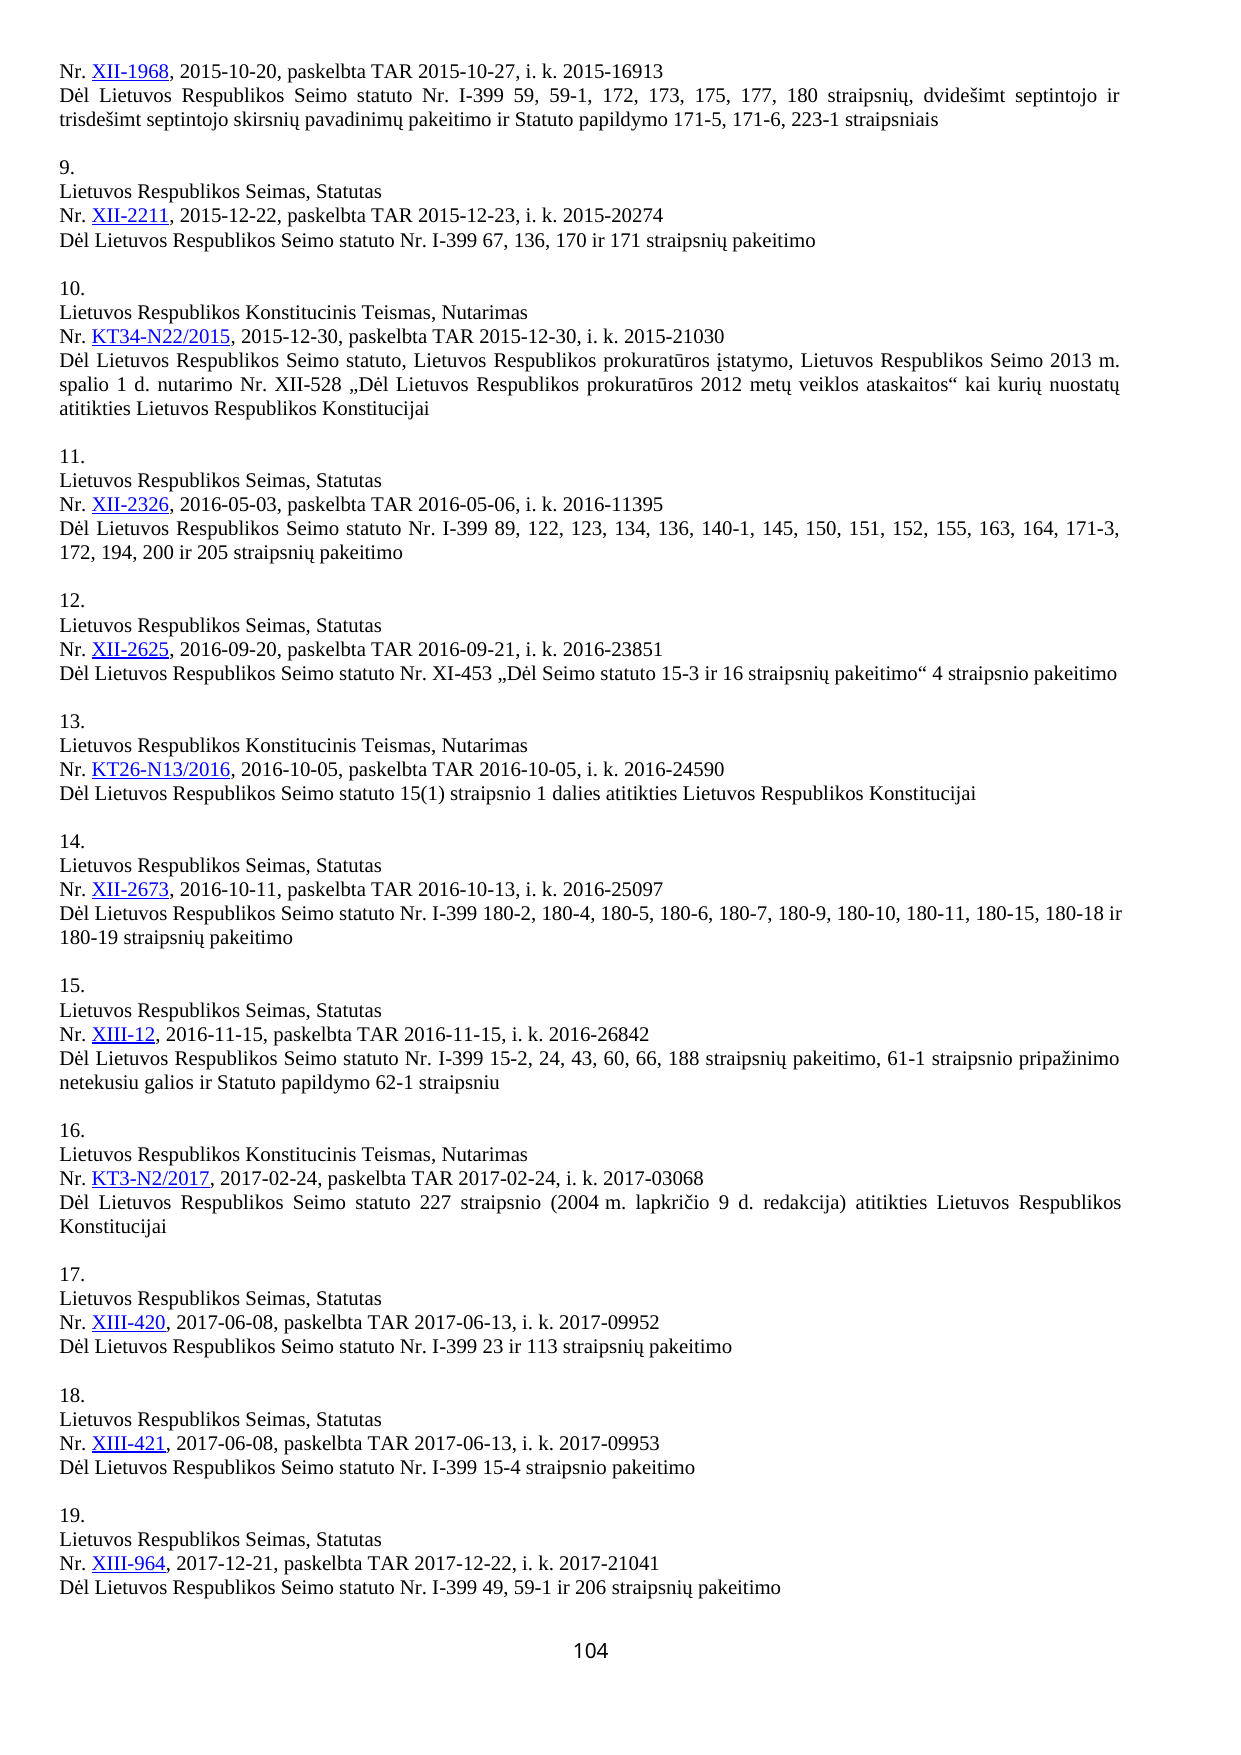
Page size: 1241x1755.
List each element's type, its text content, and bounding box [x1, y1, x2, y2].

text 14. [59, 829, 1122, 853]
text Dėl Lietuvos Respublikos Seimo statuto Nr. I-399 180-2, 180-4, 180-5, 180-6, 180-7, 180-9, 180-10, 180-11, 180-15, 180-18 ir 180-19 straipsnių pakeitimo [59, 901, 1122, 949]
text Lietuvos Respublikos Seimas, Statutas [59, 1407, 1122, 1431]
text Dėl Lietuvos Respublikos Seimo statuto Nr. I-399 23 ir 113 straipsnių pakeitimo [59, 1334, 1122, 1358]
text 16. [59, 1118, 1122, 1142]
text 17. [59, 1262, 1122, 1286]
text Lietuvos Respublikos Seimas, Statutas [59, 997, 1122, 1022]
text Nr. XII-2625, 2016-09-20, paskelbta TAR 2016-09-21, i. k. 2016-23851 [59, 637, 1122, 661]
text Dėl Lietuvos Respublikos Seimo statuto Nr. XI-453 „Dėl Seimo statuto 15-3 ir 16 straipsnių pakeitimo“ 4 straipsnio pakeitimo [59, 661, 1122, 685]
text Nr. XIII-421, 2017-06-08, paskelbta TAR 2017-06-13, i. k. 2017-09953 [59, 1431, 1122, 1455]
text Nr. XII-2326, 2016-05-03, paskelbta TAR 2016-05-06, i. k. 2016-11395 [59, 492, 1122, 516]
text 9. [59, 155, 1122, 179]
text Nr. XIII-420, 2017-06-08, paskelbta TAR 2017-06-13, i. k. 2017-09952 [59, 1310, 1122, 1334]
text Lietuvos Respublikos Konstitucinis Teismas, Nutarimas [59, 300, 1122, 324]
text Nr. XII-2673, 2016-10-11, paskelbta TAR 2016-10-13, i. k. 2016-25097 [59, 877, 1122, 901]
text Dėl Lietuvos Respublikos Seimo statuto Nr. I-399 67, 136, 170 ir 171 straipsnių pakeitimo [59, 227, 1122, 252]
text Lietuvos Respublikos Seimas, Statutas [59, 1286, 1122, 1310]
text Nr. XII-2211, 2015-12-22, paskelbta TAR 2015-12-23, i. k. 2015-20274 [59, 203, 1122, 227]
text Nr. XII-1968, 2015-10-20, paskelbta TAR 2015-10-27, i. k. 2015-16913 [59, 59, 1122, 83]
text Lietuvos Respublikos Konstitucinis Teismas, Nutarimas [59, 733, 1122, 757]
text 12. [59, 588, 1122, 612]
text Lietuvos Respublikos Seimas, Statutas [59, 612, 1122, 637]
text Dėl Lietuvos Respublikos Seimo statuto Nr. I-399 15-2, 24, 43, 60, 66, 188 straipsnių pakeitimo, 61-1 straipsnio pripažinimo netekusiu galios ir Statuto papildymo 62-1 straipsniu [59, 1046, 1122, 1094]
text Dėl Lietuvos Respublikos Seimo statuto Nr. I-399 49, 59-1 ir 206 straipsnių pakeitimo [59, 1575, 1122, 1599]
text Dėl Lietuvos Respublikos Seimo statuto Nr. I-399 89, 122, 123, 134, 136, 140-1, 145, 150, 151, 152, 155, 163, 164, 171-3, 172, 194, 200 ir 205 straipsnių pakeitimo [59, 516, 1122, 564]
text Nr. KT34-N22/2015, 2015-12-30, paskelbta TAR 2015-12-30, i. k. 2015-21030 [59, 324, 1122, 348]
text 18. [59, 1382, 1122, 1407]
text Nr. KT26-N13/2016, 2016-10-05, paskelbta TAR 2016-10-05, i. k. 2016-24590 [59, 757, 1122, 781]
text Lietuvos Respublikos Konstitucinis Teismas, Nutarimas [59, 1142, 1122, 1166]
text 10. [59, 276, 1122, 300]
text Lietuvos Respublikos Seimas, Statutas [59, 468, 1122, 492]
text 13. [59, 709, 1122, 733]
text Dėl Lietuvos Respublikos Seimo statuto 227 straipsnio (2004 m. lapkričio 9 d. redakcija) atitikties Lietuvos Respublikos Konstitucijai [59, 1190, 1122, 1238]
text Dėl Lietuvos Respublikos Seimo statuto, Lietuvos Respublikos prokuratūros įstatymo, Lietuvos Respublikos Seimo 2013 m. spalio 1 d. nutarimo Nr. XII-528 „Dėl Lietuvos Respublikos prokuratūros 2012 metų veiklos ataskaitos“ kai kurių nuostatų atitikties Lietuvos Respublikos Konstitucijai [59, 348, 1122, 420]
text Nr. XIII-12, 2016-11-15, paskelbta TAR 2016-11-15, i. k. 2016-26842 [59, 1022, 1122, 1046]
text 19. [59, 1503, 1122, 1527]
text Dėl Lietuvos Respublikos Seimo statuto Nr. I-399 59, 59-1, 172, 173, 175, 177, 180 straipsnių, dvidešimt septintojo ir trisdešimt septintojo skirsnių pavadinimų pakeitimo ir Statuto papildymo 171-5, 171-6, 223-1 straipsniais [59, 83, 1122, 131]
text Lietuvos Respublikos Seimas, Statutas [59, 179, 1122, 203]
text Dėl Lietuvos Respublikos Seimo statuto Nr. I-399 15-4 straipsnio pakeitimo [59, 1455, 1122, 1479]
text Dėl Lietuvos Respublikos Seimo statuto 15(1) straipsnio 1 dalies atitikties Lietuvos Respublikos Konstitucijai [59, 781, 1122, 805]
text 15. [59, 973, 1122, 997]
text Nr. XIII-964, 2017-12-21, paskelbta TAR 2017-12-22, i. k. 2017-21041 [59, 1551, 1122, 1575]
text Nr. KT3-N2/2017, 2017-02-24, paskelbta TAR 2017-02-24, i. k. 2017-03068 [59, 1166, 1122, 1190]
text Lietuvos Respublikos Seimas, Statutas [59, 853, 1122, 877]
text Lietuvos Respublikos Seimas, Statutas [59, 1527, 1122, 1551]
text 11. [59, 444, 1122, 468]
